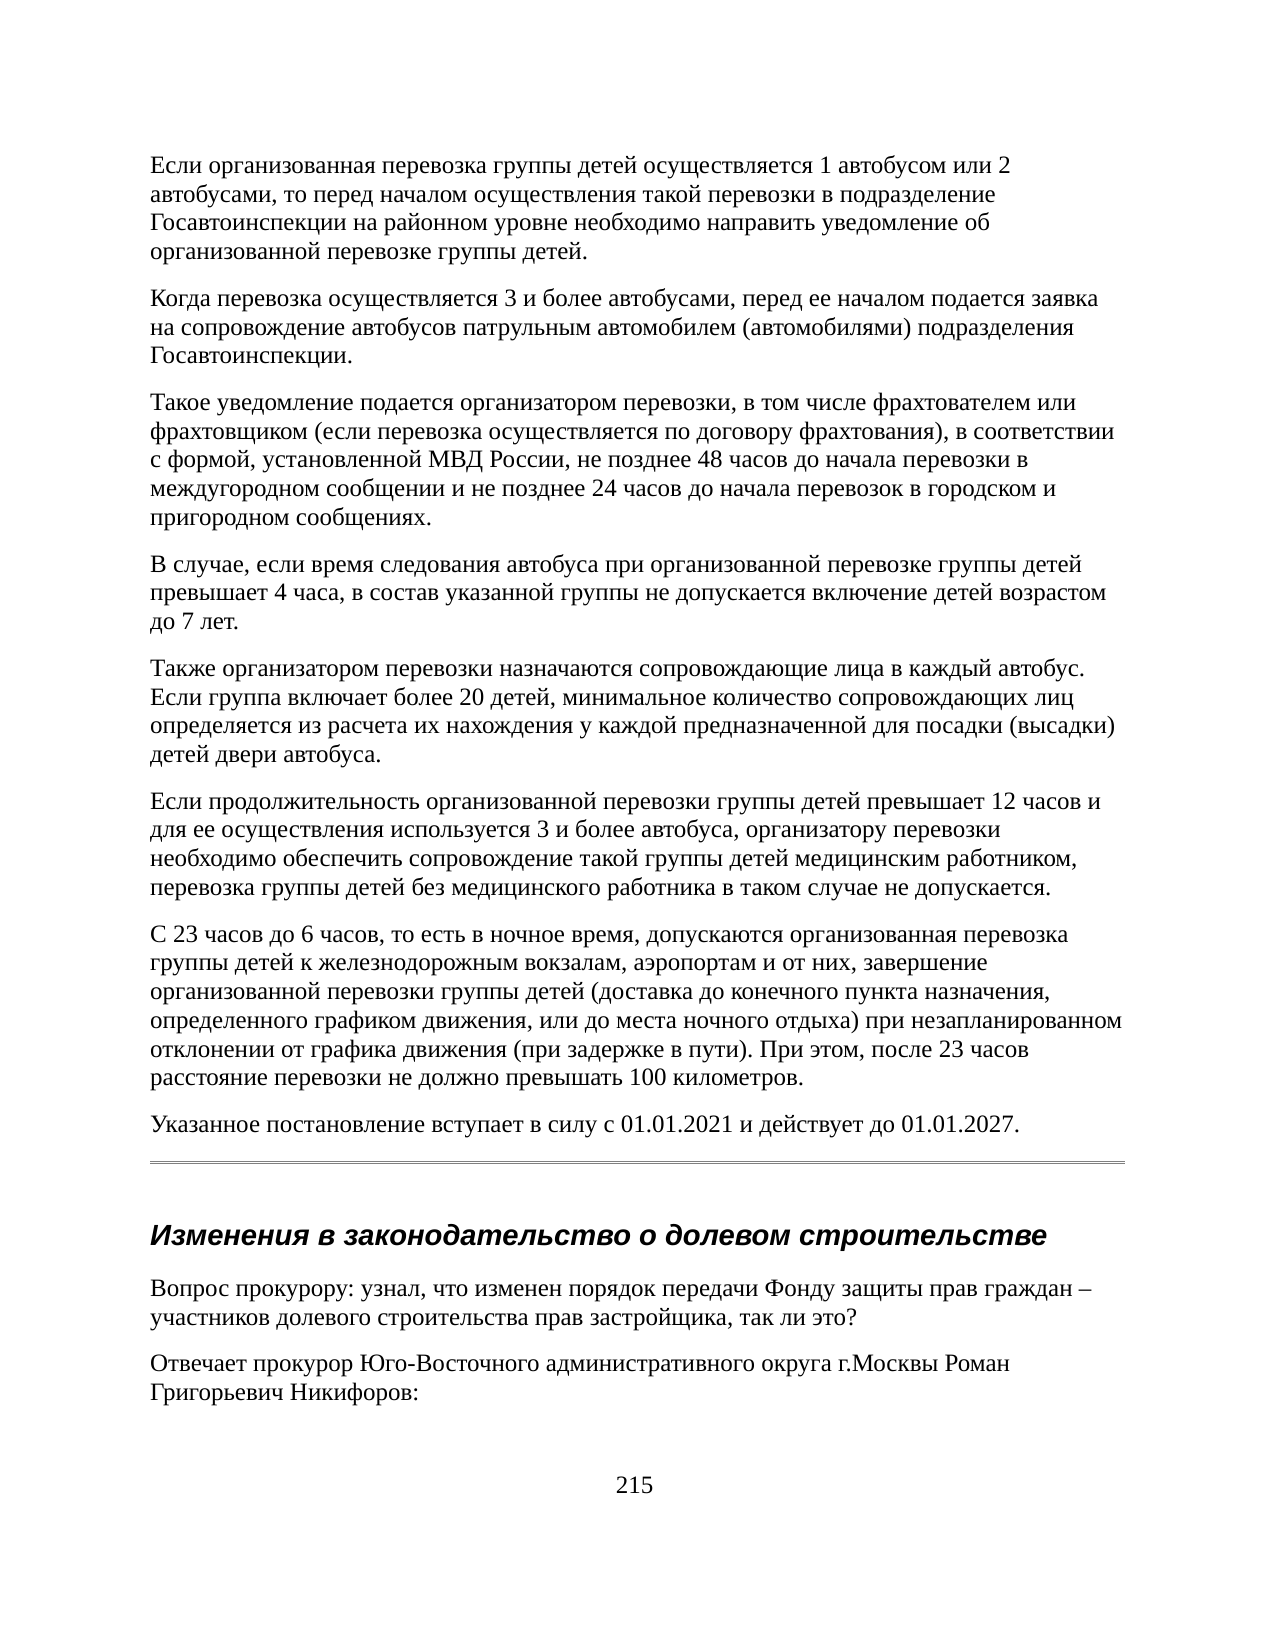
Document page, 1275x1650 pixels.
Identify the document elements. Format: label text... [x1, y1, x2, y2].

text В случае, если время следования автобуса при организованной перевозке группы детей превышает 4 часа, в состав указанной группы не допускается включение детей возрастом до 7 лет. [150, 549, 1125, 635]
text Указанное постановление вступает в силу с 01.01.2021 и действует до 01.01.2027. [150, 1109, 1125, 1138]
text С 23 часов до 6 часов, то есть в ночное время, допускаются организованная перевозка группы детей к железнодорожным вокзалам, аэропортам и от них, завершение организованной перевозки группы детей (доставка до конечного пункта назначения, определенного графиком движения, или до места ночного отдыха) при незапланированном отклонении от графика движения (при задержке в пути). При этом, после 23 часов расстояние перевозки не должно превышать 100 километров. [150, 919, 1125, 1091]
text Если организованная перевозка группы детей осуществляется 1 автобусом или 2 автобусами, то перед началом осуществления такой перевозки в подразделение Госавтоинспекции на районном уровне необходимо направить уведомление об организованной перевозке группы детей. [150, 150, 1125, 265]
text Такое уведомление подается организатором перевозки, в том числе фрахтователем или фрахтовщиком (если перевозка осуществляется по договору фрахтования), в соответствии с формой, установленной МВД России, не позднее 48 часов до начала перевозки в междугородном сообщении и не позднее 24 часов до начала перевозок в городском и пригородном сообщениях. [150, 387, 1125, 531]
text Вопрос прокурору: узнал, что изменен порядок передачи Фонду защиты прав граждан – участников долевого строительства прав застройщика, так ли это? [150, 1273, 1125, 1331]
text Когда перевозка осуществляется 3 и более автобусами, перед ее началом подается заявка на сопровождение автобусов патрульным автомобилем (автомобилями) подразделения Госавтоинспекции. [150, 283, 1125, 369]
text Если продолжительность организованной перевозки группы детей превышает 12 часов и для ее осуществления используется 3 и более автобуса, организатору перевозки необходимо обеспечить сопровождение такой группы детей медицинским работником, перевозка группы детей без медицинского работника в таком случае не допускается. [150, 786, 1125, 901]
text Также организатором перевозки назначаются сопровождающие лица в каждый автобус. Если группа включает более 20 детей, минимальное количество сопровождающих лиц определяется из расчета их нахождения у каждой предназначенной для посадки (высадки) детей двери автобуса. [150, 653, 1125, 768]
subtitle Изменения в законодательство о долевом строительстве [150, 1218, 1125, 1252]
text Отвечает прокурор Юго-Восточного административного округа г.Москвы Роман Григорьевич Никифоров: [150, 1348, 1125, 1406]
